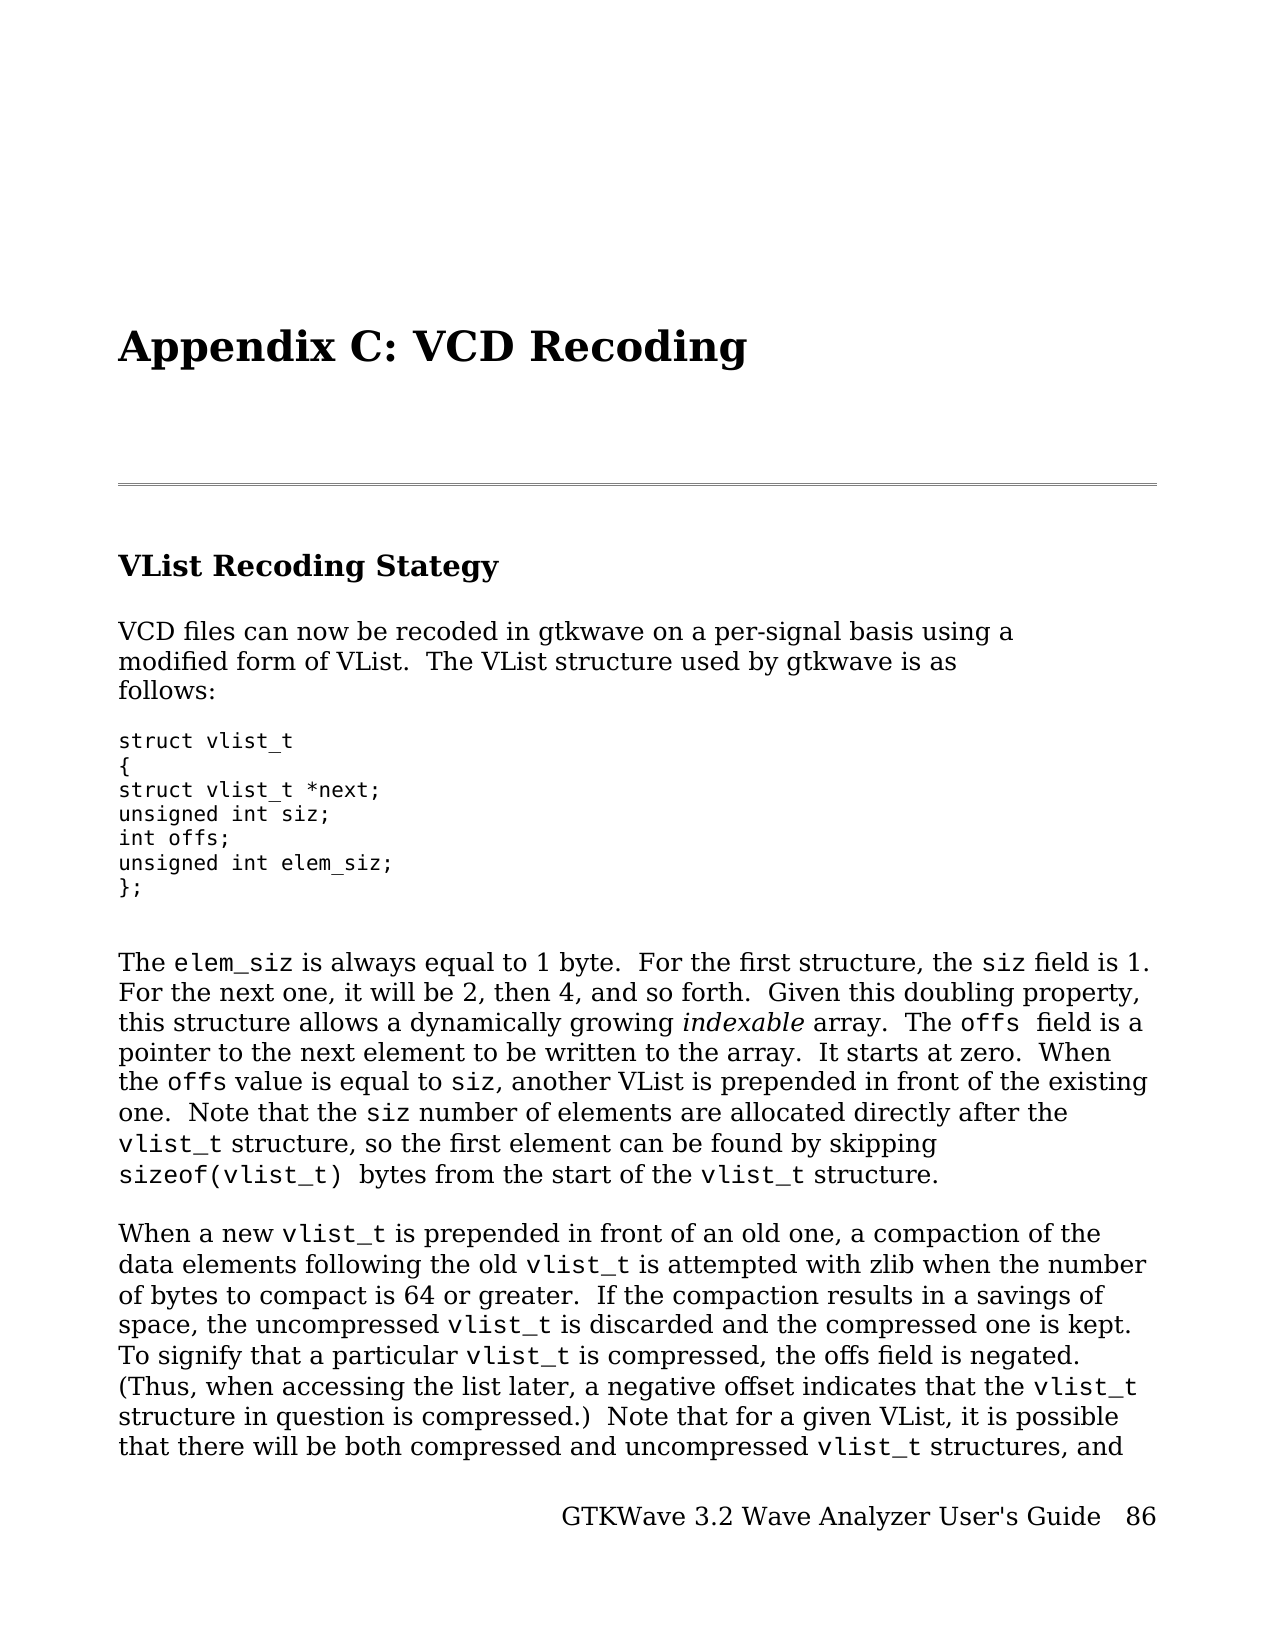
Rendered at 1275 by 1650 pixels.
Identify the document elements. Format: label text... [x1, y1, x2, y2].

text The elem_siz is always equal to 1 byte. For the first structure, the siz field is 1. For the next one, it will be 2, then 4, and so forth. Given this doubling property, this structure allows a dynamically growing indexable array. The offs field is a pointer to the next element to be written to the array. It starts at zero. When the offs value is equal to siz, another VList is prepended in front of the existing one. Note that the siz number of elements are allocated directly after the vlist_t structure, so the first element can be found by skipping sizeof(vlist_t) bytes from the start of the vlist_t structure. [118, 948, 1157, 1191]
text unsigned int siz; [118, 802, 1157, 826]
text modified form of VList. The VList structure used by gtkwave is as [118, 647, 1157, 676]
text Appendix C: VCD Recoding [118, 322, 1157, 371]
text follows: [118, 676, 1157, 705]
text struct vlist_t *next; [118, 778, 1157, 802]
text unsigned int elem_siz; [118, 851, 1157, 875]
text When a new vlist_t is prepended in front of an old one, a compaction of the data elements following the old vlist_t is attempted with zlib when the number of bytes to compact is 64 or greater. If the compaction results in a savings of space, the uncompressed vlist_t is discarded and the compressed one is kept. To signify that a particular vlist_t is compressed, the offs field is negated. (Thus, when accessing the list later, a negative offset indicates that the vlist_t structure in question is compressed.) Note that for a given VList, it is possible that there will be both compressed and uncompressed vlist_t structures, and [118, 1220, 1157, 1462]
text VCD files can now be recoded in gtkwave on a per-signal basis using a [118, 618, 1157, 647]
text }; [118, 875, 1157, 899]
text struct vlist_t [118, 729, 1157, 754]
text int offs; [118, 826, 1157, 851]
text VList Recoding Stategy [118, 549, 1157, 584]
text { [118, 754, 1157, 778]
